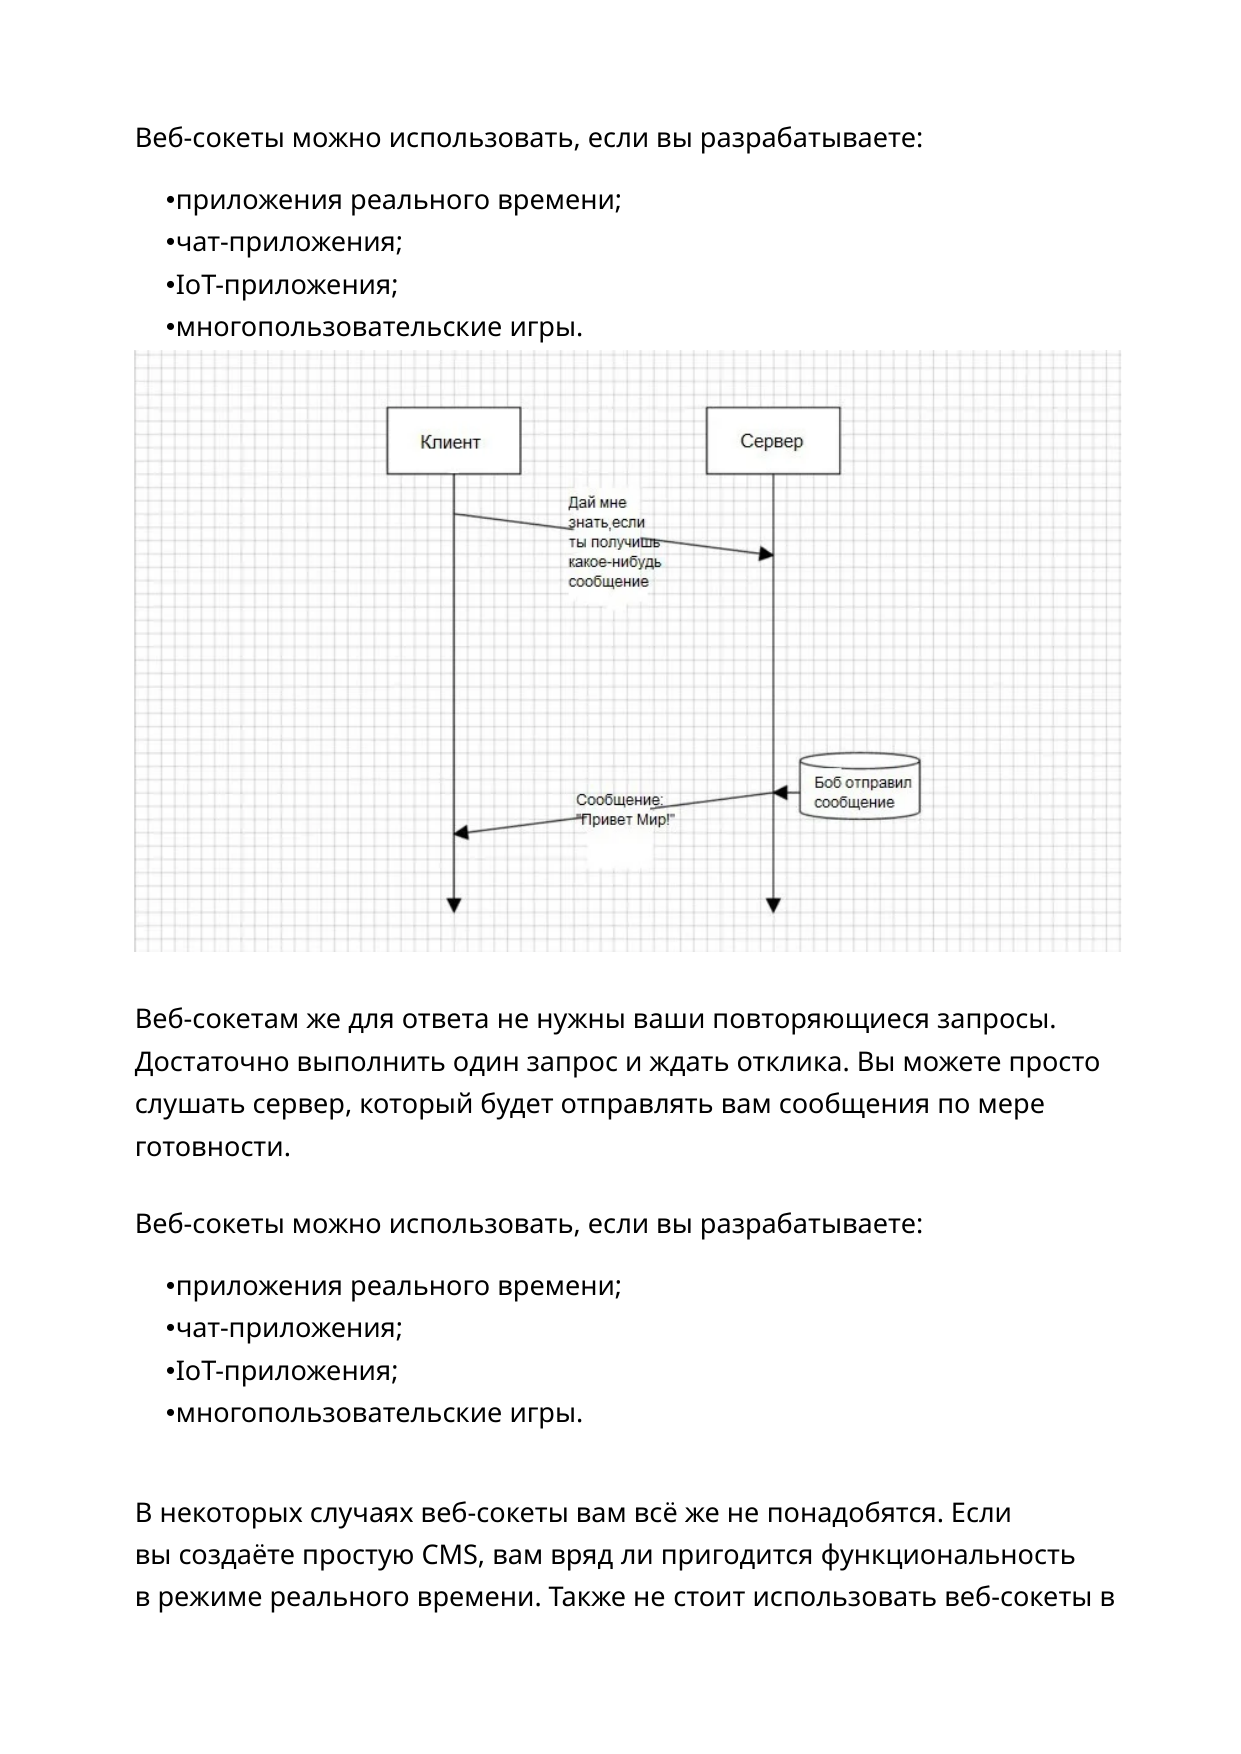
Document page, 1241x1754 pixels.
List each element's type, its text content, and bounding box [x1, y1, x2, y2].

list чат-приложения; [134, 223, 1121, 260]
text В некоторых случаях веб-сокеты вам всё же не понадобятся. Если вы создаёте простую CMS, вам вряд ли пригодится функциональность в режиме реального времени. Также не стоит использовать веб-сокеты в [134, 1493, 1121, 1615]
text Веб-сокетам же для ответа не нужны ваши повторяющиеся запросы. Достаточно выполнить один запрос и ждать отклика. Вы можете просто слушать сервер, который будет отправлять вам сообщения по мере готовности. [134, 952, 1121, 1164]
list приложения реального времени; [134, 1267, 1121, 1303]
list многопользовательские игры. [134, 1394, 1121, 1431]
text Веб-сокеты можно использовать, если вы разрабатываете: [134, 118, 1121, 155]
picture [134, 350, 1122, 952]
list приложения реального времени; [134, 181, 1121, 217]
text Веб-сокеты можно использовать, если вы разрабатываете: [134, 1204, 1121, 1241]
list многопользовательские игры. [134, 308, 1121, 344]
list чат-приложения; [134, 1309, 1121, 1346]
list IoT-приложения; [134, 1351, 1121, 1388]
list IoT-приложения; [134, 265, 1121, 302]
